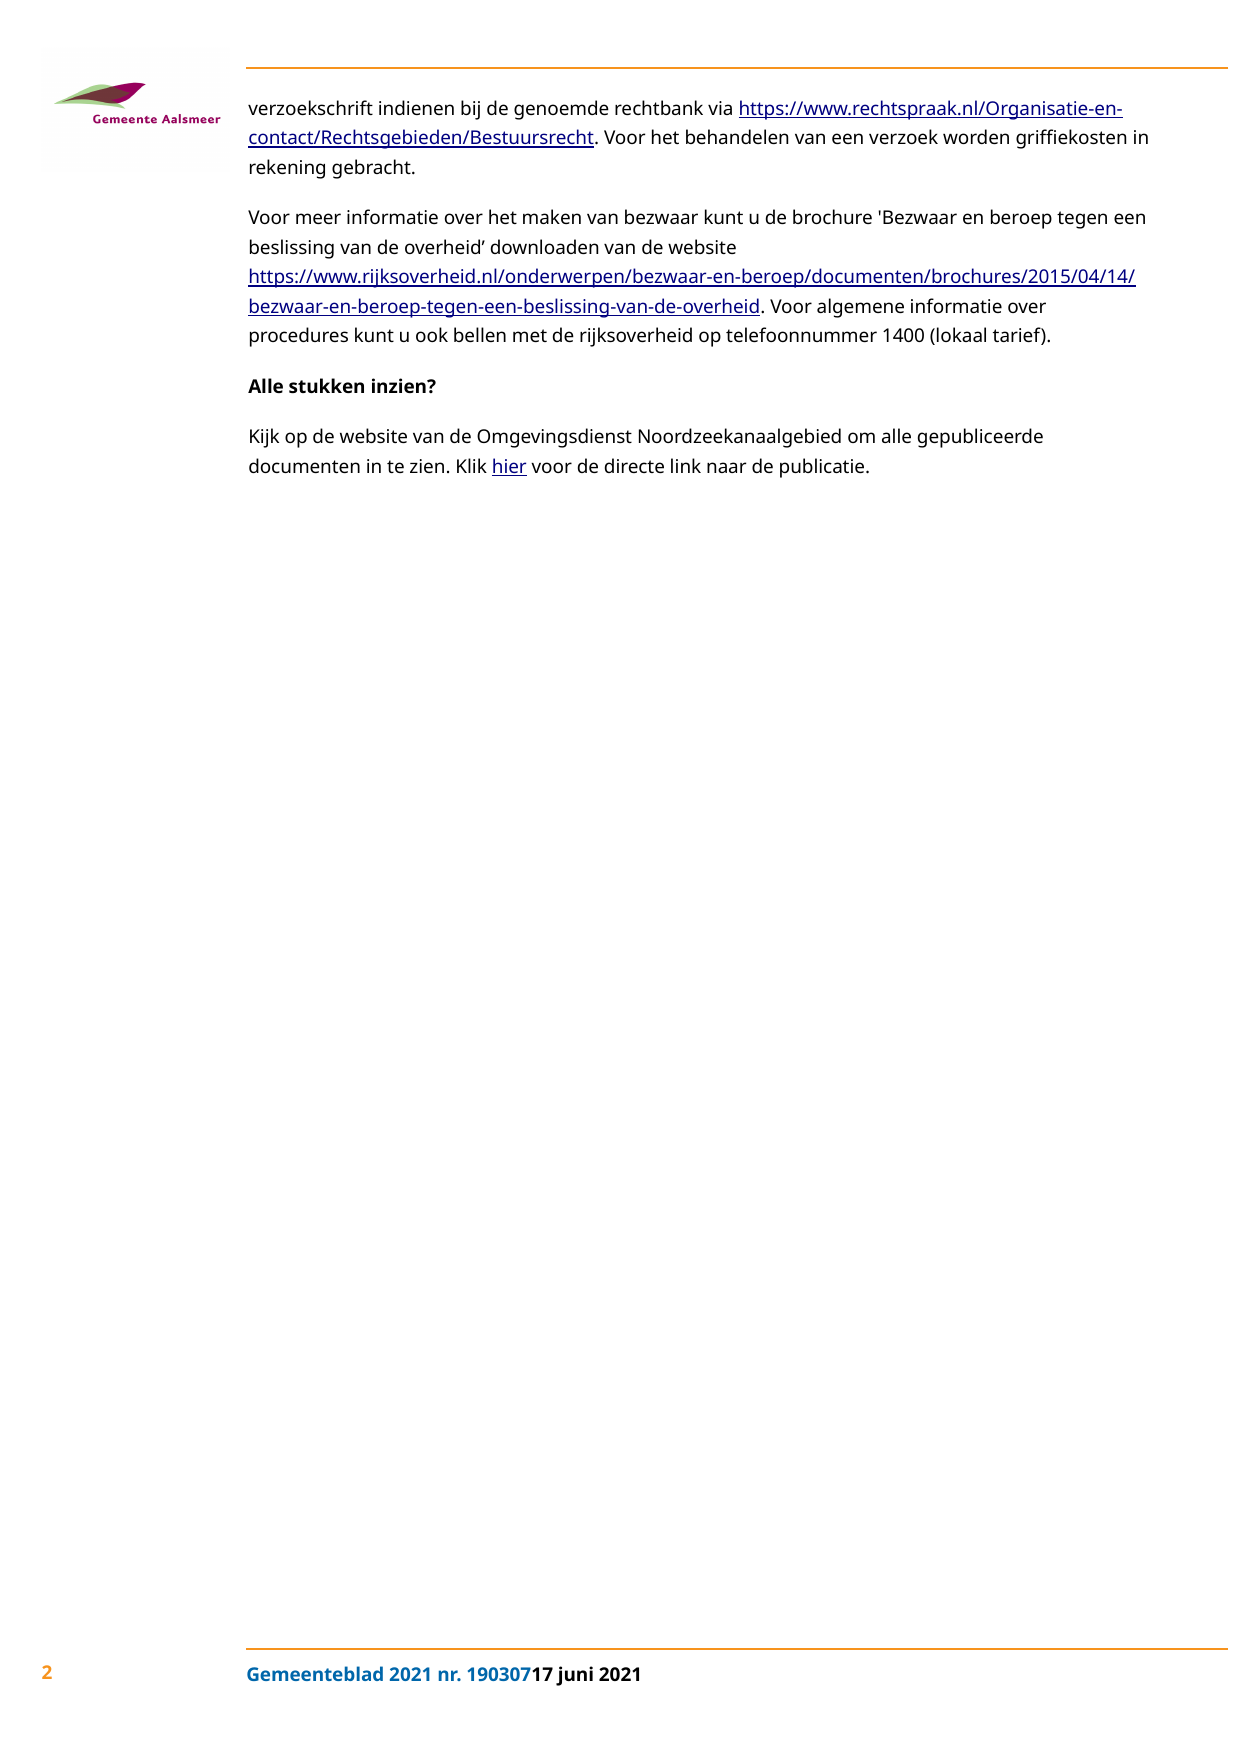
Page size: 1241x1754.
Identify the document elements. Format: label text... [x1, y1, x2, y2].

picture [41, 47, 231, 172]
text Alle stukken inzien? [248, 373, 1152, 399]
text Voor meer informatie over het maken van bezwaar kunt u de brochure 'Bezwaar en beroep tegen een beslissing van de overheid’ downloaden van de website https://www.rijksoverheid.nl/onderwerpen/bezwaar-en-beroep/documenten/brochures/2015/04/14/bezwaar-en-beroep-tegen-een-beslissing-van-de-overheid. Voor algemene informatie over procedures kunt u ook bellen met de rijksoverheid op telefoonnummer 1400 (lokaal tarief). [248, 204, 1152, 348]
text verzoekschrift indienen bij de genoemde rechtbank via https://www.rechtspraak.nl/Organisatie-en-contact/Rechtsgebieden/Bestuursrecht. Voor het behandelen van een verzoek worden griffiekosten in rekening gebracht. [248, 95, 1152, 180]
text Kijk op de website van de Omgevingsdienst Noordzeekanaalgebied om alle gepubliceerde documenten in te zien. Klik hier voor de directe link naar de publicatie. [248, 423, 1152, 479]
